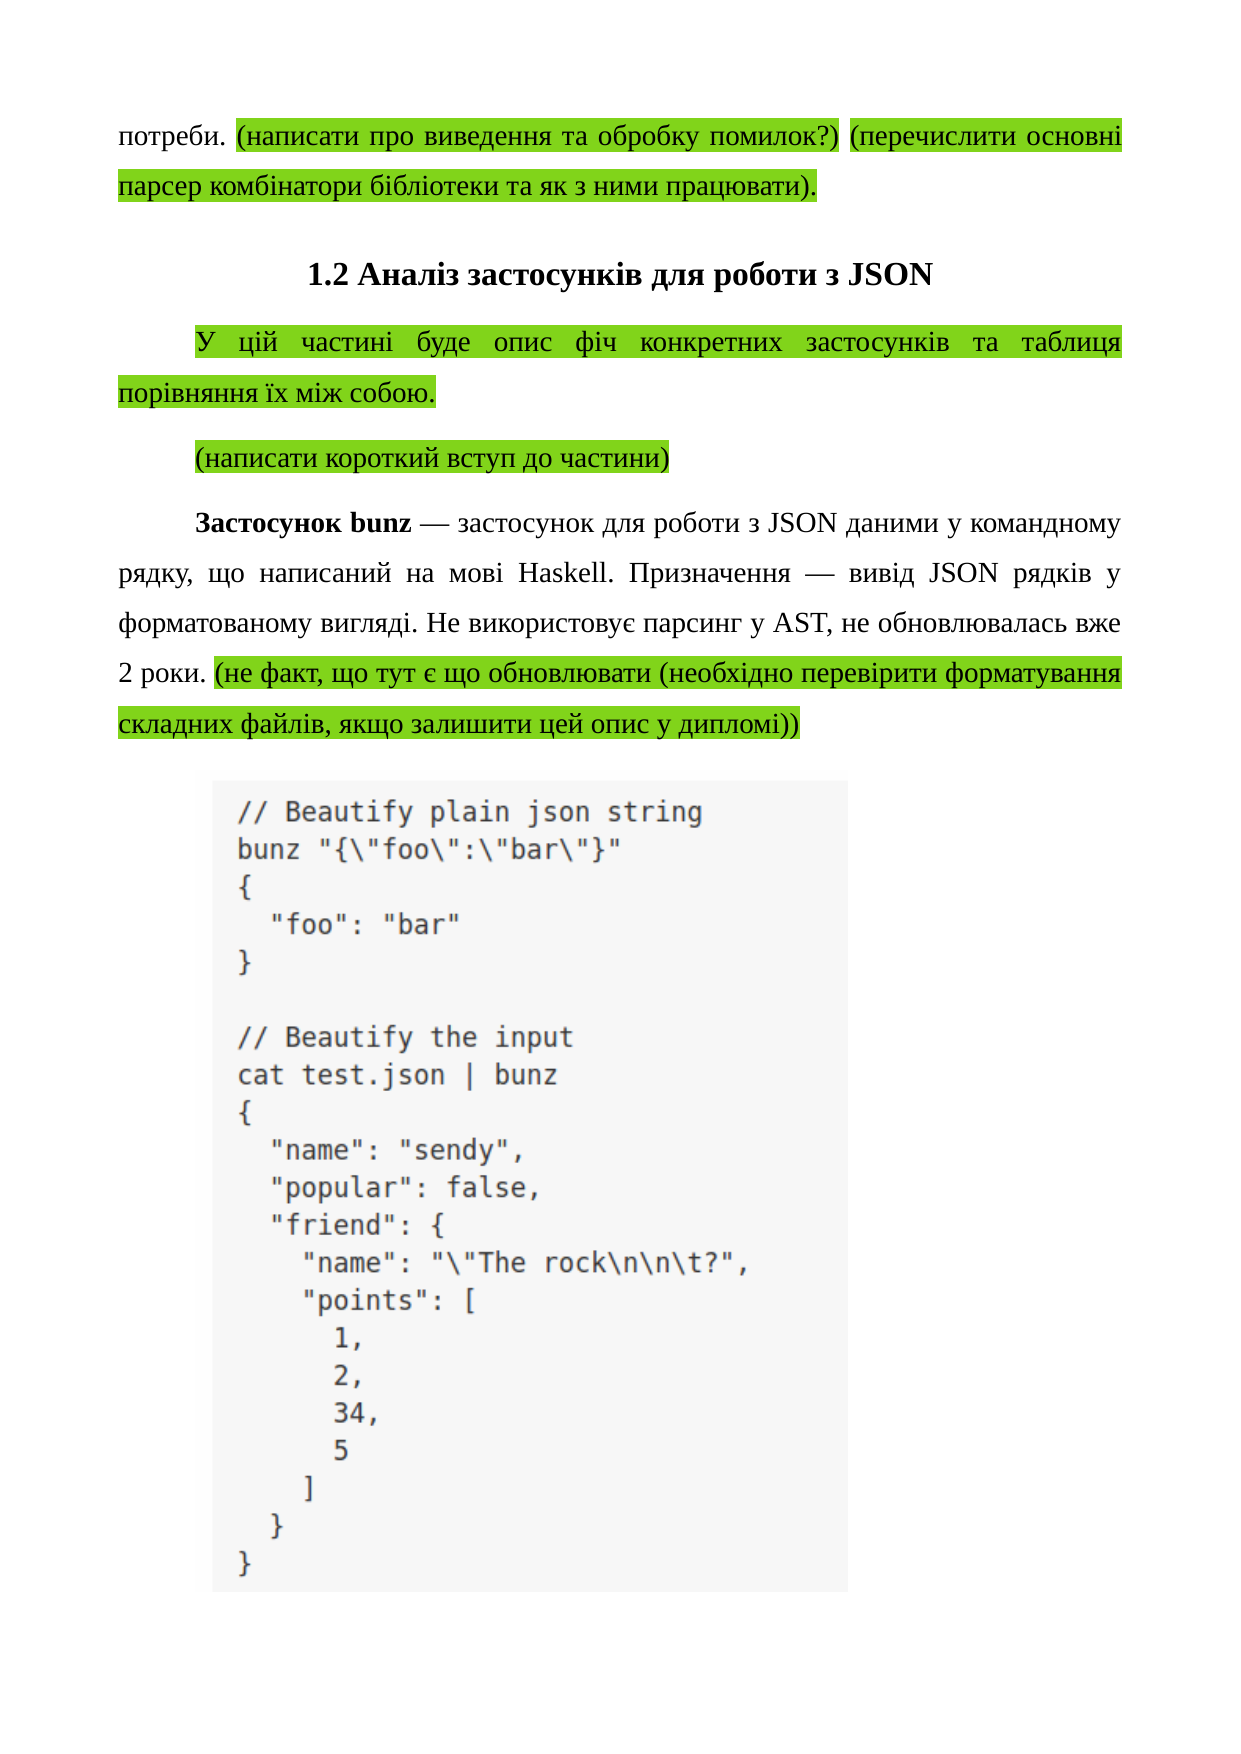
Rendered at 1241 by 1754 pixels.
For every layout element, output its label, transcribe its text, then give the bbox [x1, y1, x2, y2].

subtitle 1.2 Аналіз застосунків для роботи з JSON [118, 254, 1122, 293]
picture [194, 770, 848, 1592]
text У цій частині буде опис фіч конкретних застосунків та таблиця порівняння їх між собою. [118, 324, 1122, 408]
text потреби. (написати про виведення та обробку помилок?) (перечислити основні парсер комбінатори бібліотеки та як з ними працювати). [118, 118, 1122, 202]
text Застосунок bunz — застосунок для роботи з JSON даними у командному рядку, що написаний на мові Haskell. Призначення — вивід JSON рядків у форматованому вигляді. Не використовує парсинг у AST, не обновлювалась вже 2 роки. (не факт, що тут є що обновлювати (необхідно перевірити форматування складних файлів, якщо залишити цей опис у дипломі)) [118, 505, 1122, 739]
text (написати короткий вступ до частини) [118, 440, 1122, 473]
